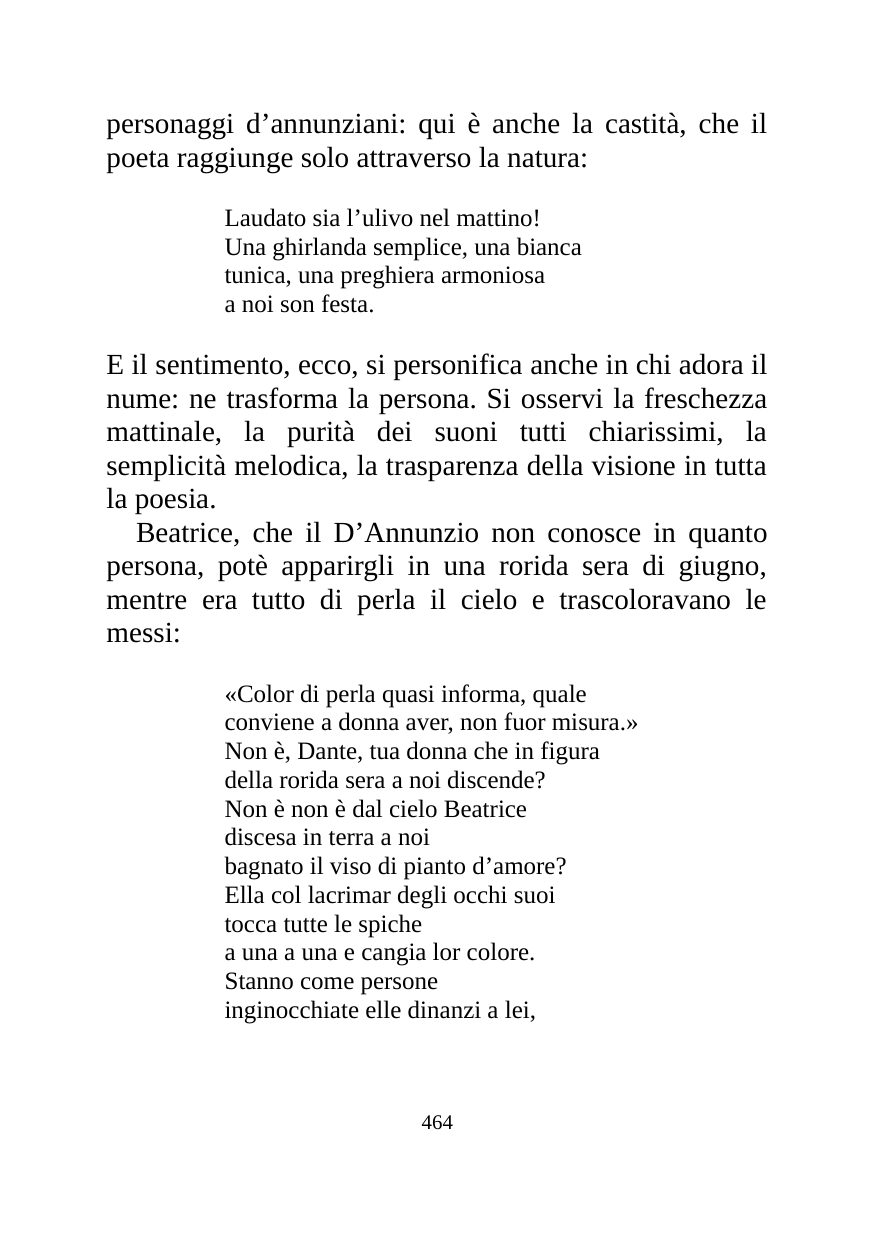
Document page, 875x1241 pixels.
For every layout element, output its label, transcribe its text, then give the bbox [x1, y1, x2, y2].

text E il sentimento, ecco, si personifica anche in chi adora il nume: ne trasforma la persona. Si osservi la freschezza mattinale, la purità dei suoni tutti chiarissimi, la semplicità melodica, la trasparenza della visione in tutta la poesia. [106, 347, 768, 515]
text Beatrice, che il D’Annunzio non conosce in quanto persona, potè apparirgli in una rorida sera di giugno, mentre era tutto di perla il cielo e trascoloravano le messi: [106, 515, 768, 649]
text «Color di perla quasi informa, quale conviene a donna aver, non fuor misura.» Non è, Dante, tua donna che in figura della rorida sera a noi discende? Non è non è dal cielo Beatrice discesa in terra a noi bagnato il viso di pianto d’amore? Ella col lacrimar degli occhi suoi tocca tutte le spiche a una a una e cangia lor colore. Stanno come persone inginocchiate elle dinanzi a lei, [224, 679, 768, 1024]
text Laudato sia l’ulivo nel mattino! Una ghirlanda semplice, una bianca tunica, una preghiera armoniosa a noi son festa. [224, 203, 768, 318]
text personaggi d’annunziani: qui è anche la castità, che il poeta raggiunge solo attraverso la natura: [106, 106, 768, 173]
